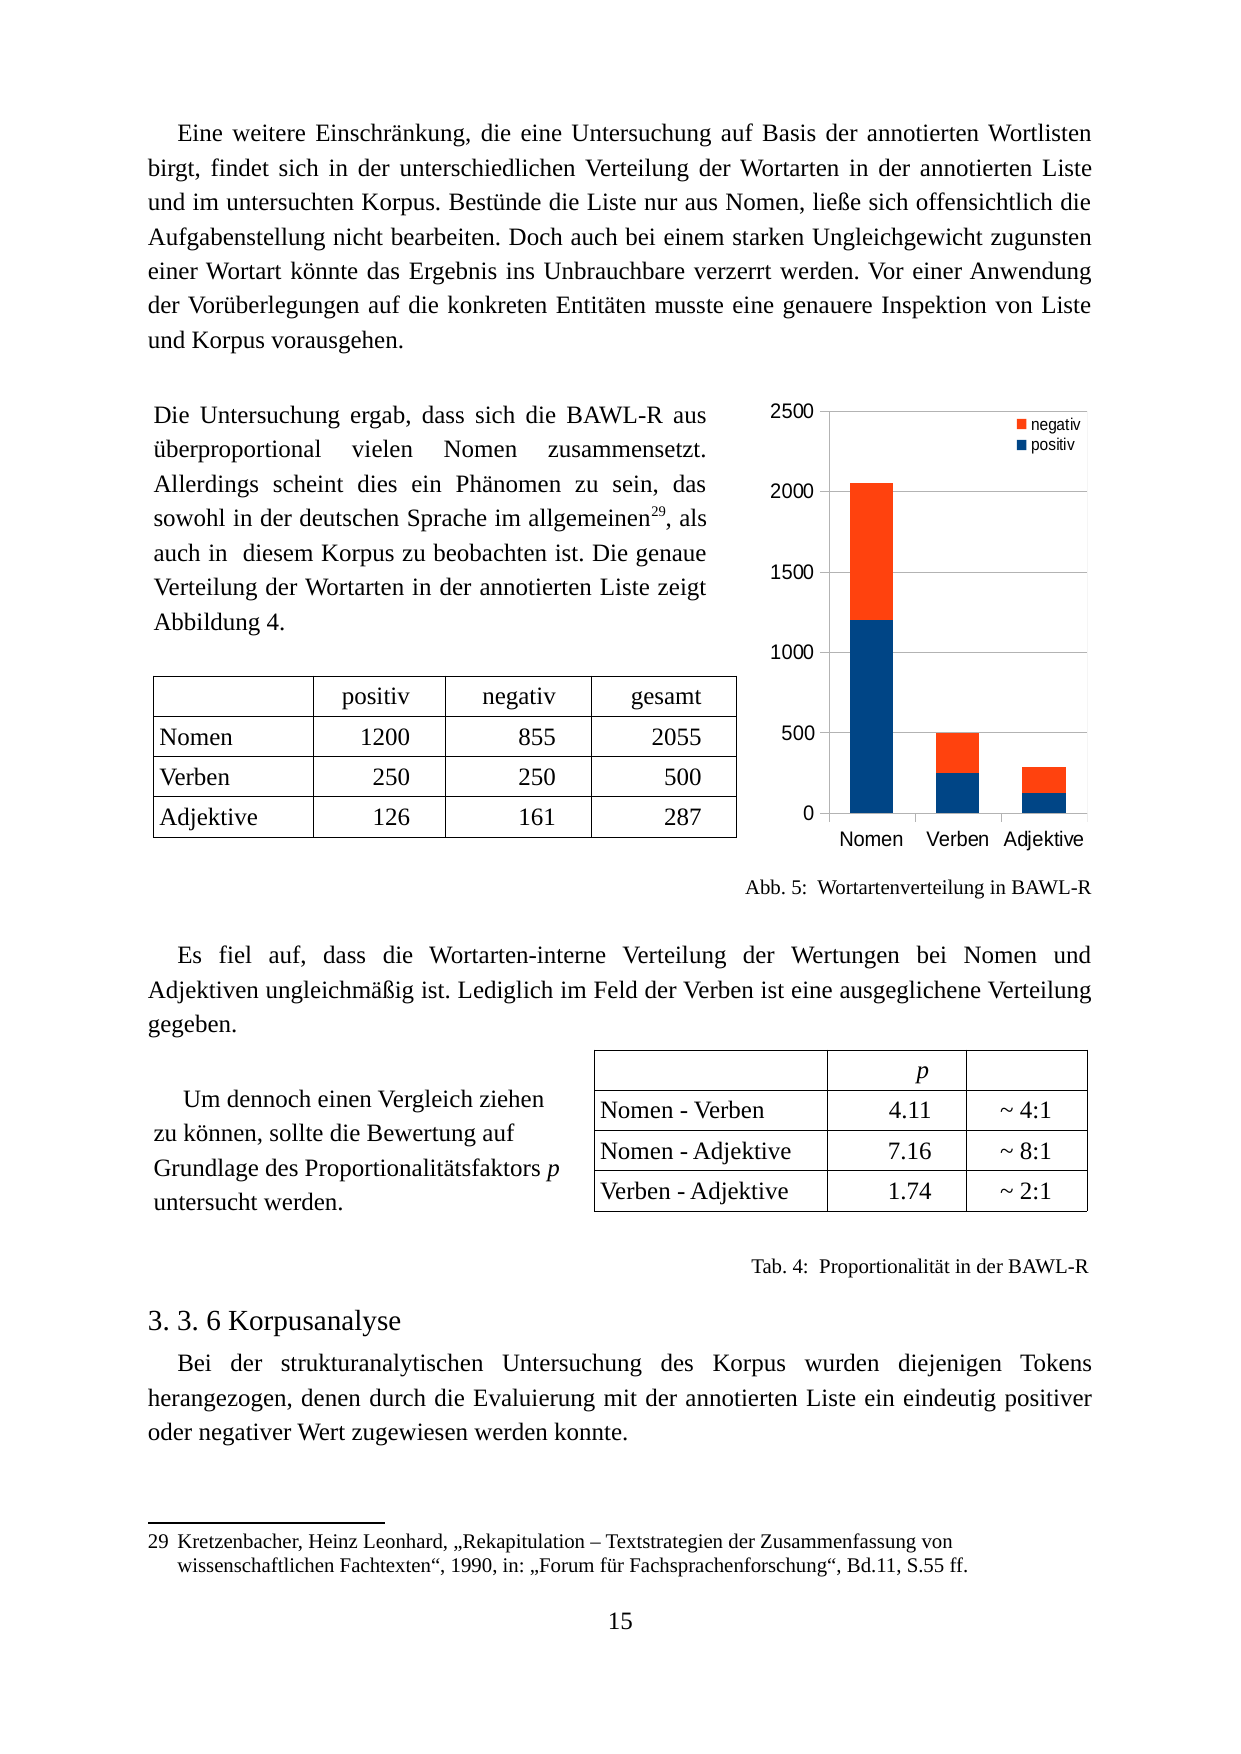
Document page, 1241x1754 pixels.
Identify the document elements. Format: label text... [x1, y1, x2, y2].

table_cell ~ 8:1 [967, 1131, 1087, 1170]
table_cell ~ 4:1 [967, 1091, 1087, 1130]
table_cell Adjektive [154, 797, 313, 837]
table_header [588, 1044, 1093, 1251]
table_cell 2055 [592, 717, 736, 756]
text Bei der strukturanalytischen Untersuchung des Korpus wurden diejenigen Tokens herangezogen, denen durch die Evaluierung mit der annotierten Liste ein eindeutig positiver oder negativer Wert zugewiesen werden konnte. [148, 1348, 1093, 1446]
table_cell 500 [592, 757, 736, 796]
table_header [742, 394, 1093, 871]
table_header negativ [446, 677, 591, 716]
table_header [967, 1051, 1087, 1090]
table_cell 4,11 [828, 1091, 966, 1130]
table_cell 1,74 [828, 1171, 966, 1211]
table_header Die Untersuchung ergab, dass sich die BAWL-R aus überproportional vielen Nomen zusammensetzt. Allerdings scheint dies ein Phänomen zu sein, das sowohl in der deutschen Sprache im allgemeinen, als auch in diesem Korpus zu beobachten ist. Die genaue Verteilung der Wortarten in der annotierten Liste zeigt Abbildung 4. [148, 394, 742, 871]
table_cell Nomen - Verben [595, 1091, 827, 1130]
table_cell Verben - Adjektive [595, 1171, 827, 1211]
table_header Um dennoch einen Vergleich ziehen zu können, sollte die Bewertung auf Grundlage des Proportionalitätsfaktors p untersucht werden. [148, 1044, 588, 1251]
text 3. 3. 6 Korpusanalyse [148, 1303, 1093, 1336]
table_header p [828, 1051, 966, 1090]
table_cell 161 [446, 797, 591, 837]
table_cell 287 [592, 797, 736, 837]
text Abb. 5: Wortartenverteilung in BAWL-R [148, 871, 1093, 900]
text Tab. 4: Proportionalität in der BAWL-R [148, 1251, 1093, 1279]
table_header gesamt [592, 677, 736, 716]
table_cell 250 [446, 757, 591, 796]
table_cell ~ 2:1 [967, 1171, 1087, 1211]
table_cell Nomen [154, 717, 313, 756]
text Es fiel auf, dass die Wortarten-interne Verteilung der Wertungen bei Nomen und Adjektiven ungleichmäßig ist. Lediglich im Feld der Verben ist eine ausgeglichene Verteilung gegeben. [148, 940, 1093, 1038]
table_cell Verben [154, 757, 313, 796]
table_cell 1200 [314, 717, 445, 756]
table_header positiv [314, 677, 445, 716]
table_header [595, 1051, 827, 1090]
table_cell 250 [314, 757, 445, 796]
table_cell 855 [446, 717, 591, 756]
text Eine weitere Einschränkung, die eine Untersuchung auf Basis der annotierten Wortlisten birgt, findet sich in der unterschiedlichen Verteilung der Wortarten in der annotierten Liste und im untersuchten Korpus. Bestünde die Liste nur aus Nomen, ließe sich offensichtlich die Aufgabenstellung nicht bearbeiten. Doch auch bei einem starken Ungleichgewicht zugunsten einer Wortart könnte das Ergebnis ins Unbrauchbare verzerrt werden. Vor einer Anwendung der Vorüberlegungen auf die konkreten Entitäten musste eine genauere Inspektion von Liste und Korpus vorausgehen. [148, 118, 1093, 354]
table_cell 7,16 [828, 1131, 966, 1170]
table_header [154, 677, 313, 716]
table_cell Nomen - Adjektive [595, 1131, 827, 1170]
table_cell 126 [314, 797, 445, 837]
